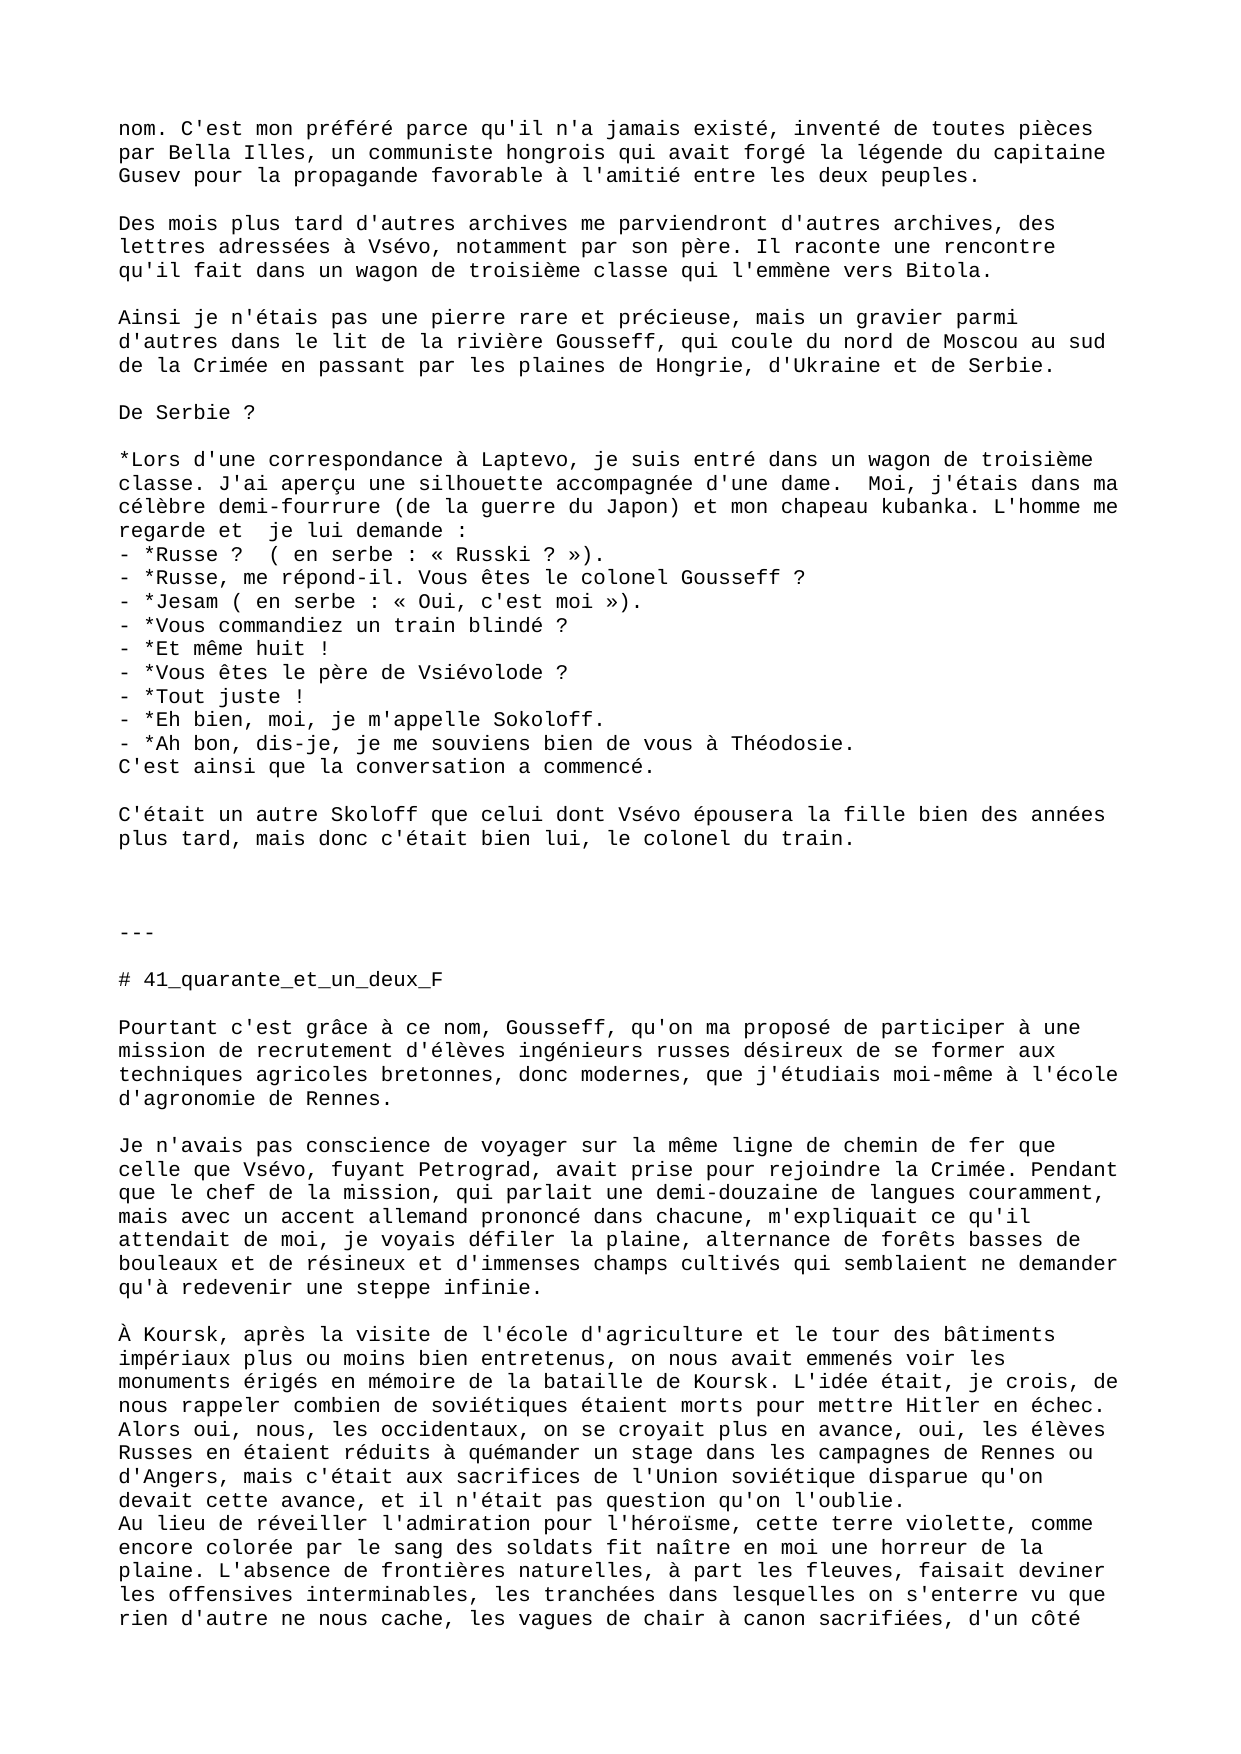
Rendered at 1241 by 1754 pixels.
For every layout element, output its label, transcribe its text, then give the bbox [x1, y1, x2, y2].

text - *Tout juste ! [118, 686, 1122, 709]
text nom. C'est mon préféré parce qu'il n'a jamais existé, inventé de toutes pièces par Bella Illes, un communiste hongrois qui avait forgé la légende du capitaine Gusev pour la propagande favorable à l'amitié entre les deux peuples. [118, 118, 1122, 189]
text - *Russe ? ( en serbe : « Russki ? »). [118, 544, 1122, 567]
text Au lieu de réveiller l'admiration pour l'héroïsme, cette terre violette, comme encore colorée par le sang des soldats fit naître en moi une horreur de la plaine. L'absence de frontières naturelles, à part les fleuves, faisait deviner les offensives interminables, les tranchées dans lesquelles on s'enterre vu que rien d'autre ne nous cache, les vagues de chair à canon sacrifiées, d'un côté [118, 1513, 1122, 1631]
text Ainsi je n'étais pas une pierre rare et précieuse, mais un gravier parmi d'autres dans le lit de la rivière Gousseff, qui coule du nord de Moscou au sud de la Crimée en passant par les plaines de Hongrie, d'Ukraine et de Serbie. [118, 307, 1122, 378]
text - *Vous commandiez un train blindé ? [118, 615, 1122, 638]
text De Serbie ? [118, 402, 1122, 426]
text - *Ah bon, dis-je, je me souviens bien de vous à Théodosie. [118, 733, 1122, 757]
text C'était un autre Skoloff que celui dont Vsévo épousera la fille bien des années plus tard, mais donc c'était bien lui, le colonel du train. [118, 804, 1122, 851]
text - *Jesam ( en serbe : « Oui, c'est moi »). [118, 591, 1122, 615]
text - *Et même huit ! [118, 638, 1122, 662]
text - *Russe, me répond-il. Vous êtes le colonel Gousseff ? [118, 567, 1122, 591]
text - *Vous êtes le père de Vsiévolode ? [118, 662, 1122, 686]
text C'est ainsi que la conversation a commencé. [118, 757, 1122, 780]
text À Koursk, après la visite de l'école d'agriculture et le tour des bâtiments impériaux plus ou moins bien entretenus, on nous avait emmenés voir les monuments érigés en mémoire de la bataille de Koursk. L'idée était, je crois, de nous rappeler combien de soviétiques étaient morts pour mettre Hitler en échec. Alors oui, nous, les occidentaux, on se croyait plus en avance, oui, les élèves Russes en étaient réduits à quémander un stage dans les campagnes de Rennes ou d'Angers, mais c'était aux sacrifices de l'Union soviétique disparue qu'on devait cette avance, et il n'était pas question qu'on l'oublie. [118, 1324, 1122, 1513]
text # 41_quarante_et_un_deux_F [118, 969, 1122, 993]
text --- [118, 922, 1122, 946]
text Je n'avais pas conscience de voyager sur la même ligne de chemin de fer que celle que Vsévo, fuyant Petrograd, avait prise pour rejoindre la Crimée. Pendant que le chef de la mission, qui parlait une demi-douzaine de langues couramment, mais avec un accent allemand prononcé dans chacune, m'expliquait ce qu'il attendait de moi, je voyais défiler la plaine, alternance de forêts basses de bouleaux et de résineux et d'immenses champs cultivés qui semblaient ne demander qu'à redevenir une steppe infinie. [118, 1135, 1122, 1300]
text - *Eh bien, moi, je m'appelle Sokoloff. [118, 709, 1122, 733]
text Des mois plus tard d'autres archives me parviendront d'autres archives, des lettres adressées à Vsévo, notamment par son père. Il raconte une rencontre qu'il fait dans un wagon de troisième classe qui l'emmène vers Bitola. [118, 213, 1122, 284]
text Pourtant c'est grâce à ce nom, Gousseff, qu'on ma proposé de participer à une mission de recrutement d'élèves ingénieurs russes désireux de se former aux techniques agricoles bretonnes, donc modernes, que j'étudiais moi-même à l'école d'agronomie de Rennes. [118, 1017, 1122, 1111]
text *Lors d'une correspondance à Laptevo, je suis entré dans un wagon de troisième classe. J'ai aperçu une silhouette accompagnée d'une dame. Moi, j'étais dans ma célèbre demi-fourrure (de la guerre du Japon) et mon chapeau kubanka. L'homme me regarde et je lui demande : [118, 449, 1122, 544]
